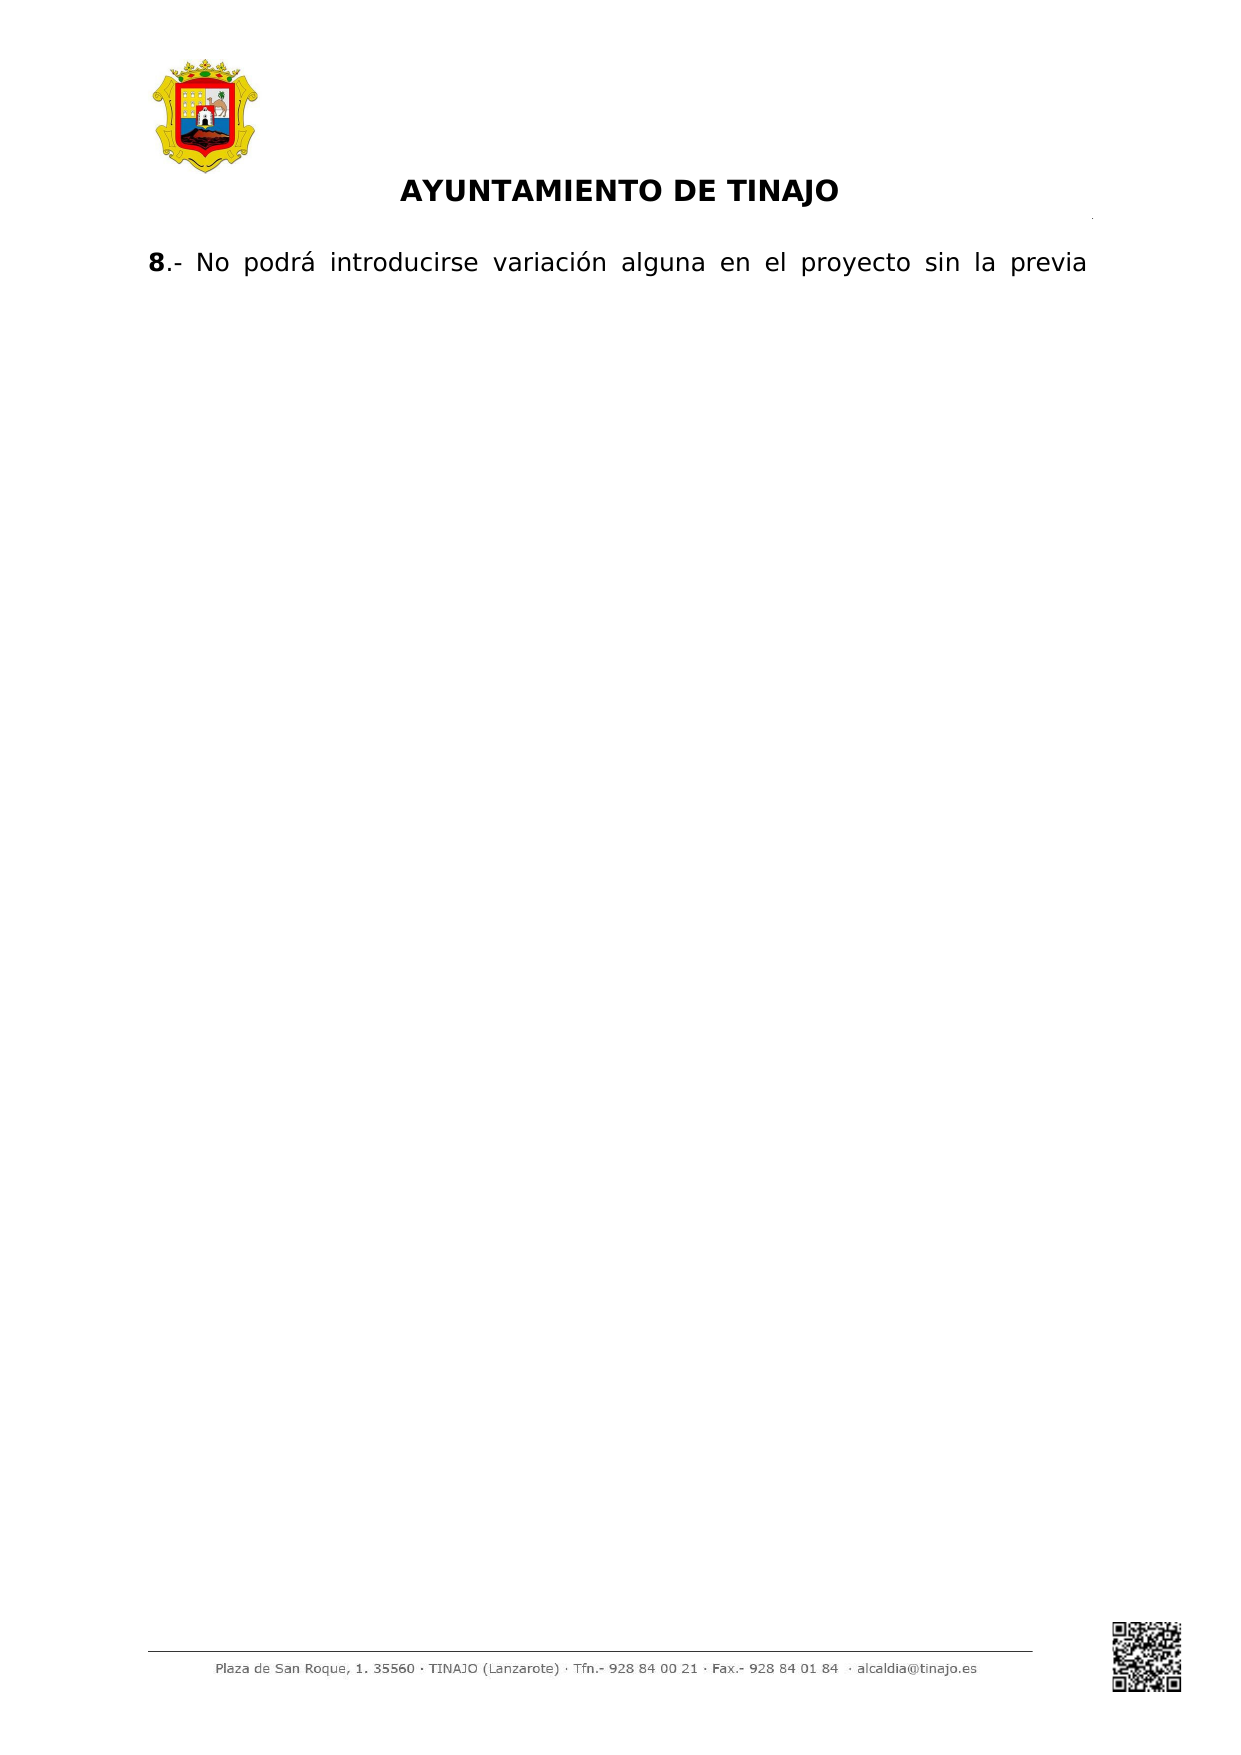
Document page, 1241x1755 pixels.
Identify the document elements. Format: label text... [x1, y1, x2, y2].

text 8.- No podrá introducirse variación alguna en el proyecto sin la previa [148, 248, 1170, 277]
